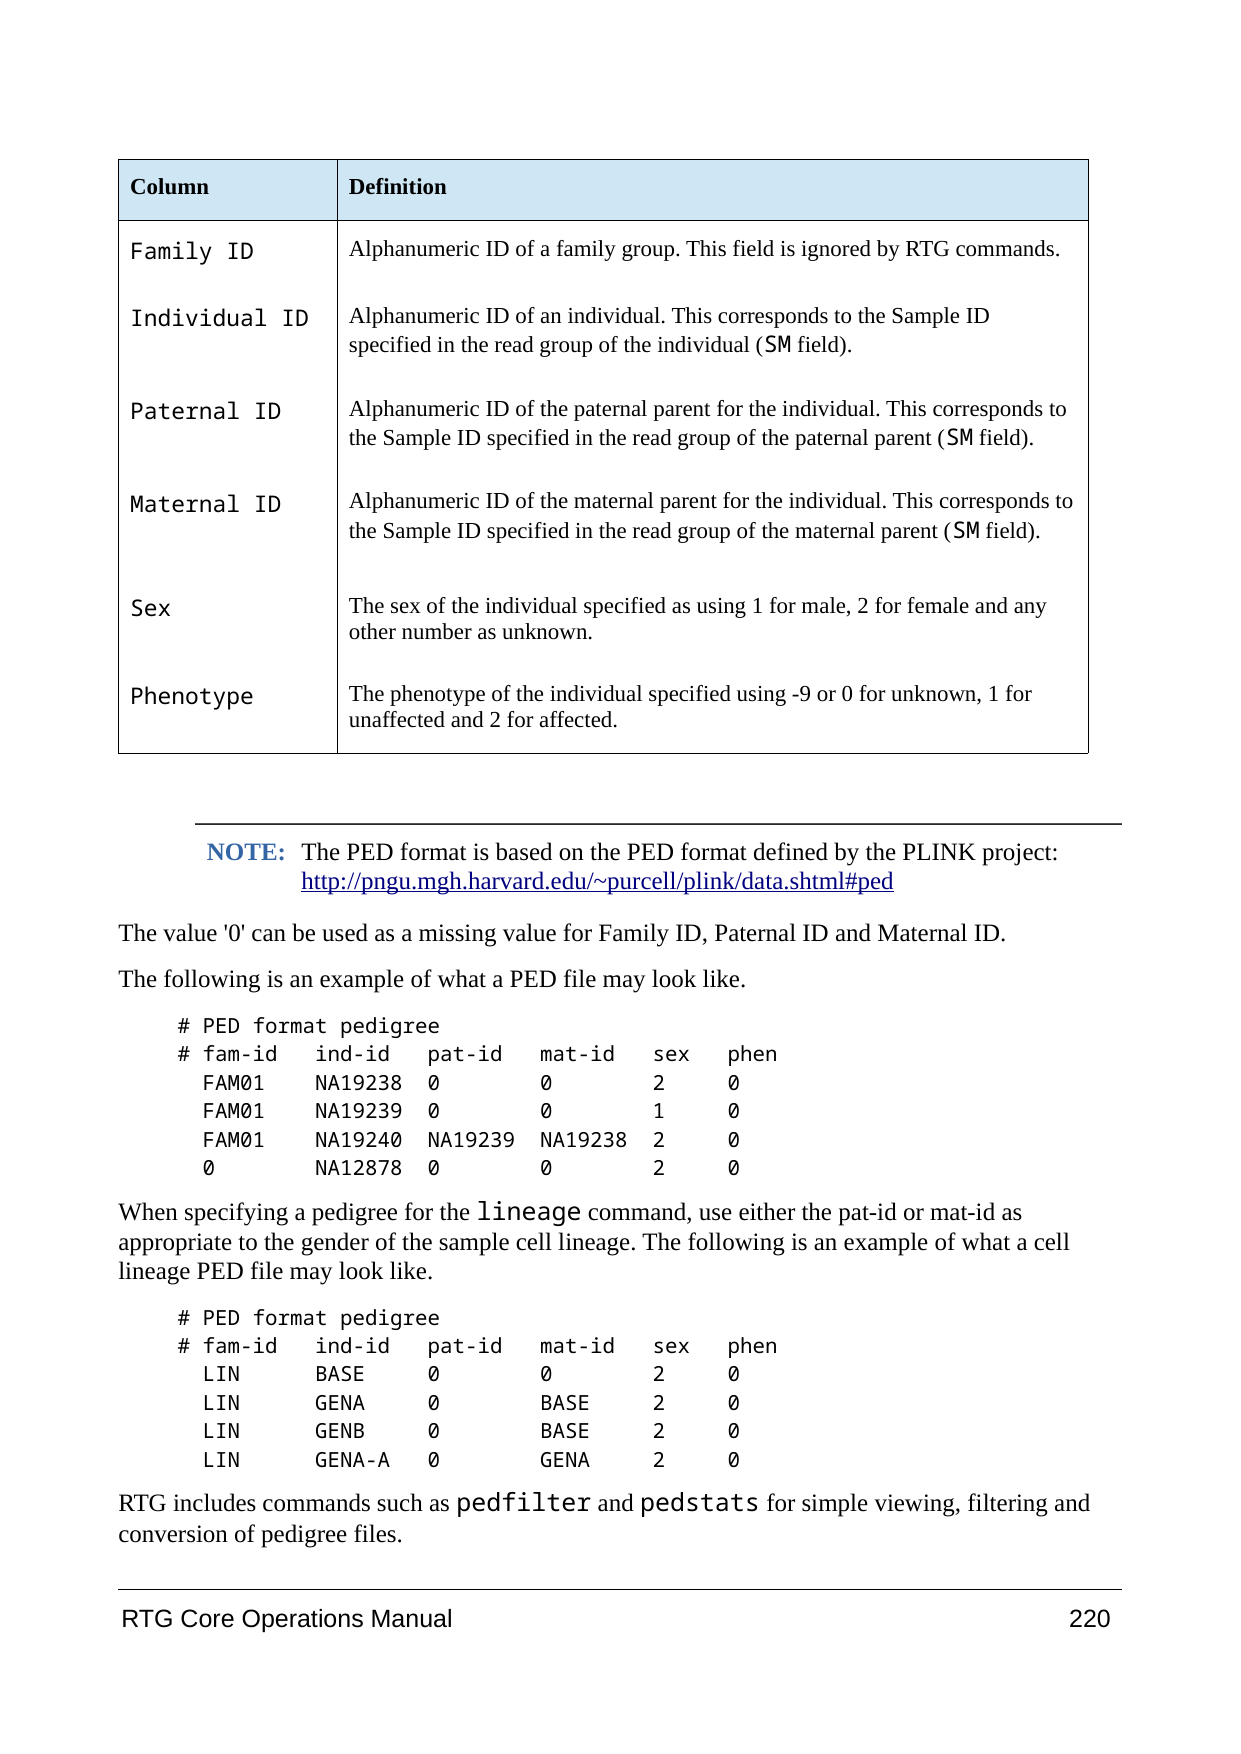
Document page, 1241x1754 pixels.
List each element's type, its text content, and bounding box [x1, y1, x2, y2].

text LIN GENB 0 BASE 2 0 [177, 1416, 1122, 1445]
table_cell Alphanumeric ID of a family group. This field is ignored by RTG commands. [338, 221, 1088, 287]
text NOTE: The PED format is based on the PED format defined by the PLINK project: http://pngu.mgh.harvard.edu/~purcell/plink/data.shtml#ped [195, 826, 1122, 906]
table_cell Phenotype [119, 665, 337, 753]
table_cell Individual ID [119, 287, 337, 380]
table_header Column [119, 160, 337, 220]
text # fam-id ind-id pat-id mat-id sex phen [177, 1331, 1122, 1359]
text The value '0' can be used as a missing value for Family ID, Paternal ID and Maternal ID. [118, 918, 1122, 947]
text When specifying a pedigree for the lineage command, use either the pat-id or mat-id as appropriate to the gender of the sample cell lineage. The following is an example of what a cell lineage PED file may look like. [118, 1193, 1122, 1285]
text # PED format pedigree [177, 1303, 1122, 1331]
table_cell Alphanumeric ID of the paternal parent for the individual. This corresponds to the Sample ID specified in the read group of the paternal parent (SM field). [338, 380, 1088, 473]
text LIN BASE 0 0 2 0 [177, 1359, 1122, 1388]
table_cell Alphanumeric ID of an individual. This corresponds to the Sample ID specified in the read group of the individual (SM field). [338, 287, 1088, 380]
text RTG includes commands such as pedfilter and pedstats for simple viewing, filtering and conversion of pedigree files. [118, 1485, 1122, 1548]
table_header Definition [338, 160, 1088, 220]
text # PED format pedigree [177, 1011, 1122, 1039]
text LIN GENA 0 BASE 2 0 [177, 1388, 1122, 1416]
text FAM01 NA19240 NA19239 NA19238 2 0 [177, 1125, 1122, 1153]
table_cell Maternal ID [119, 473, 337, 577]
text FAM01 NA19239 0 0 1 0 [177, 1096, 1122, 1125]
text FAM01 NA19238 0 0 2 0 [177, 1068, 1122, 1096]
table_cell Alphanumeric ID of the maternal parent for the individual. This corresponds to the Sample ID specified in the read group of the maternal parent (SM field). [338, 473, 1088, 577]
table_cell Family ID [119, 221, 337, 287]
table_cell The phenotype of the individual specified using -9 or 0 for unknown, 1 for unaffected and 2 for affected. [338, 665, 1088, 753]
table_cell Paternal ID [119, 380, 337, 473]
table_cell The sex of the individual specified as using 1 for male, 2 for female and any other number as unknown. [338, 577, 1088, 665]
text The following is an example of what a PED file may look like. [118, 964, 1122, 993]
table_cell Sex [119, 577, 337, 665]
text LIN GENA-A 0 GENA 2 0 [177, 1445, 1122, 1473]
text # fam-id ind-id pat-id mat-id sex phen [177, 1039, 1122, 1068]
text 0 NA12878 0 0 2 0 [177, 1153, 1122, 1182]
